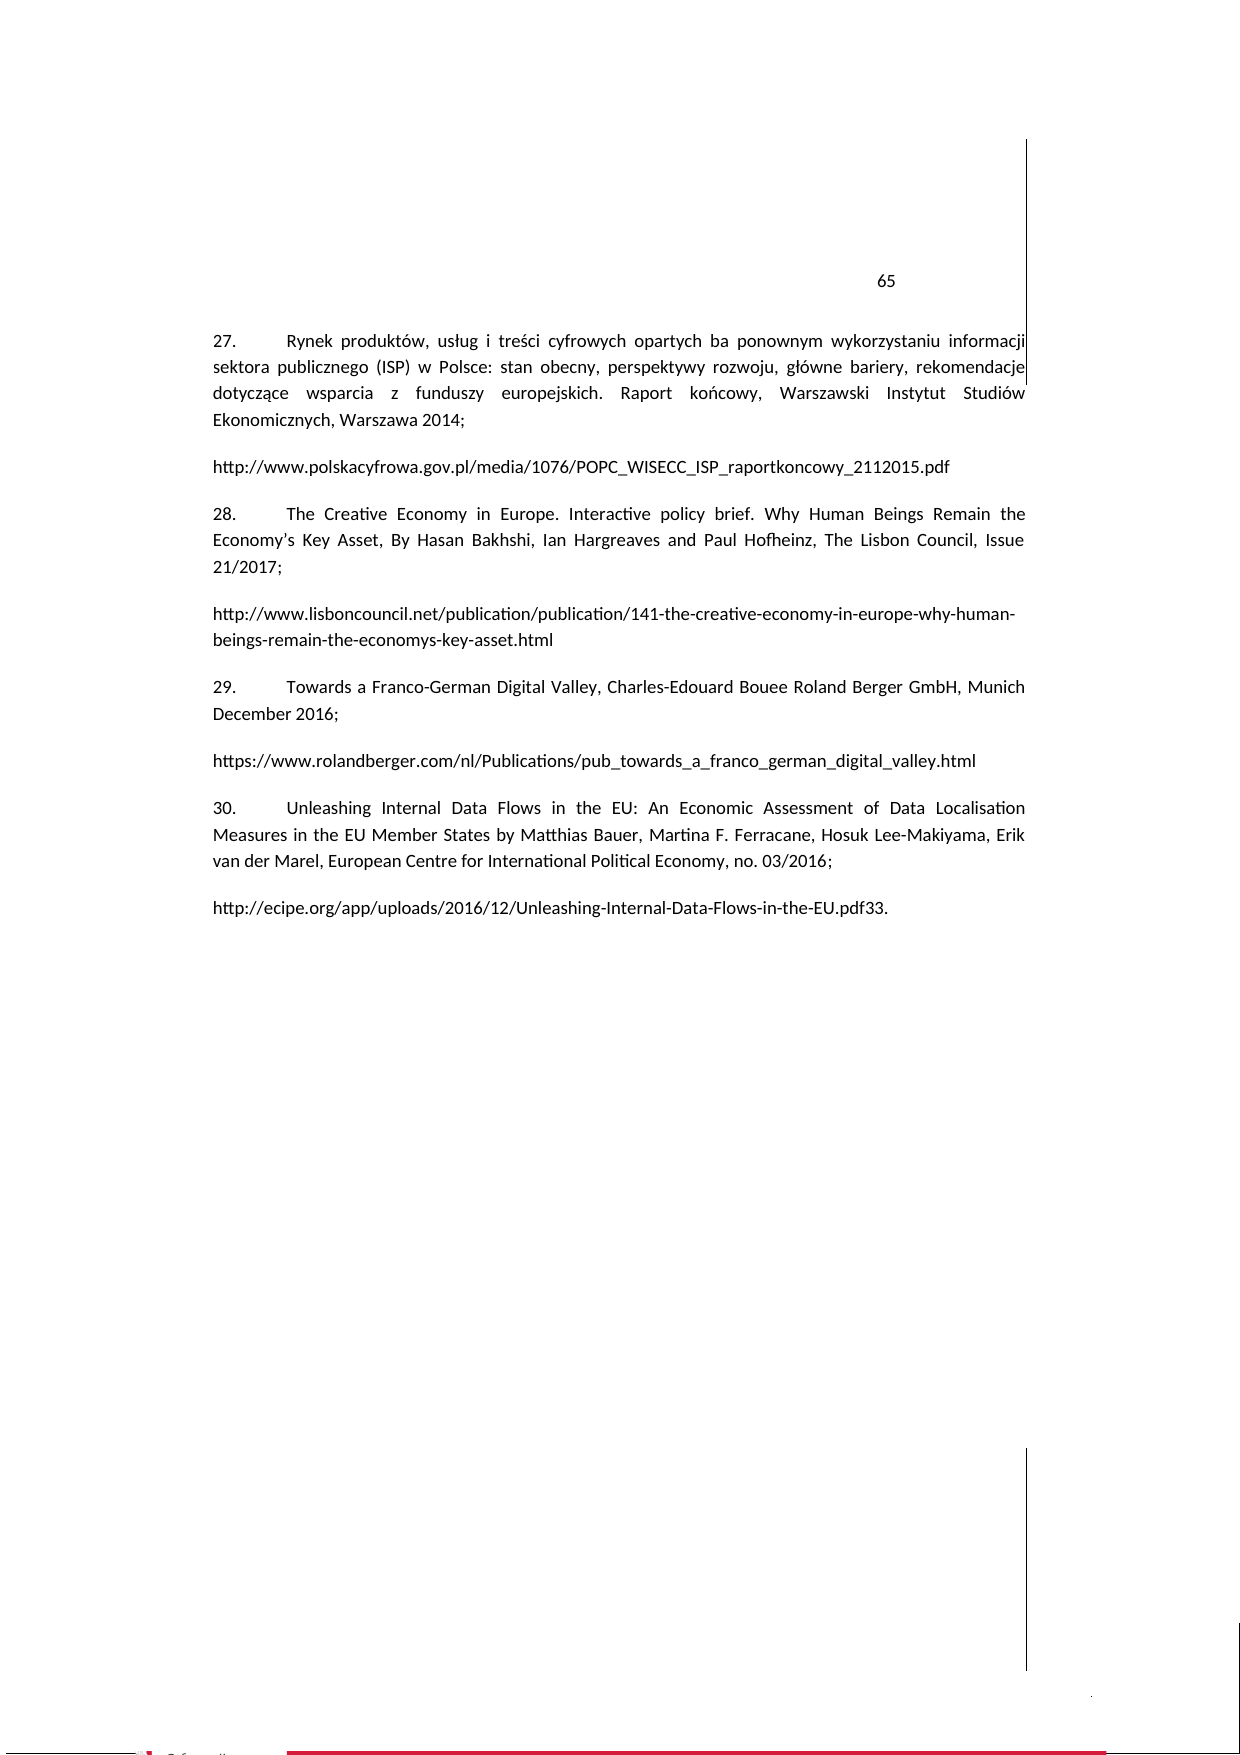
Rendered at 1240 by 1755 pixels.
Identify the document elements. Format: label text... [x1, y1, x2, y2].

text dotyczące wsparcia z funduszy europejskich. Raport końcowy, Warszawski Instytut Studiów Ekonomicznych, Warszawa 2014; [213, 386, 1026, 431]
text http://www.polskacyfrowa.gov.pl/media/1076/POPC_WISECC_ISP_raportkoncowy_2112015.pdf [213, 455, 1026, 478]
text https://www.rolandberger.com/nl/Publications/pub_towards_a_franco_german_digital_valley.html [213, 749, 1026, 772]
text http://www.lisboncouncil.net/publication/publication/141-the-creative-economy-in-europe-why-human-beings-remain-the-economys-key-asset.html [213, 602, 1026, 651]
text 30. Unleashing Internal Data Flows in the EU: An Economic Assessment of Data Localisation Measures in the EU Member States by Matthias Bauer, Martina F. Ferracane, Hosuk Lee-Makiyama, Erik van der Marel, European Centre for International Political Economy, no. 03/2016; [213, 796, 1026, 872]
text 29. Towards a Franco-German Digital Valley, Charles-Edouard Bouee Roland Berger GmbH, Munich December 2016; [213, 676, 1026, 725]
text 27. Rynek produktów, usług i treści cyfrowych opartych ba ponownym wykorzystaniu informacji sektora publicznego (ISP) w Polsce: stan obecny, perspektywy rozwoju, główne bariery, rekomendacje [214, 329, 1025, 385]
text 28. The Creative Economy in Europe. Interactive policy brief. Why Human Beings Remain the Economy’s Key Asset, By Hasan Bakhshi, Ian Hargreaves and Paul Hofheinz, The Lisbon Council, Issue 21/2017; [213, 502, 1026, 578]
text http://ecipe.org/app/uploads/2016/12/Unleashing-Internal-Data-Flows-in-the-EU.pdf33. [213, 896, 1026, 919]
